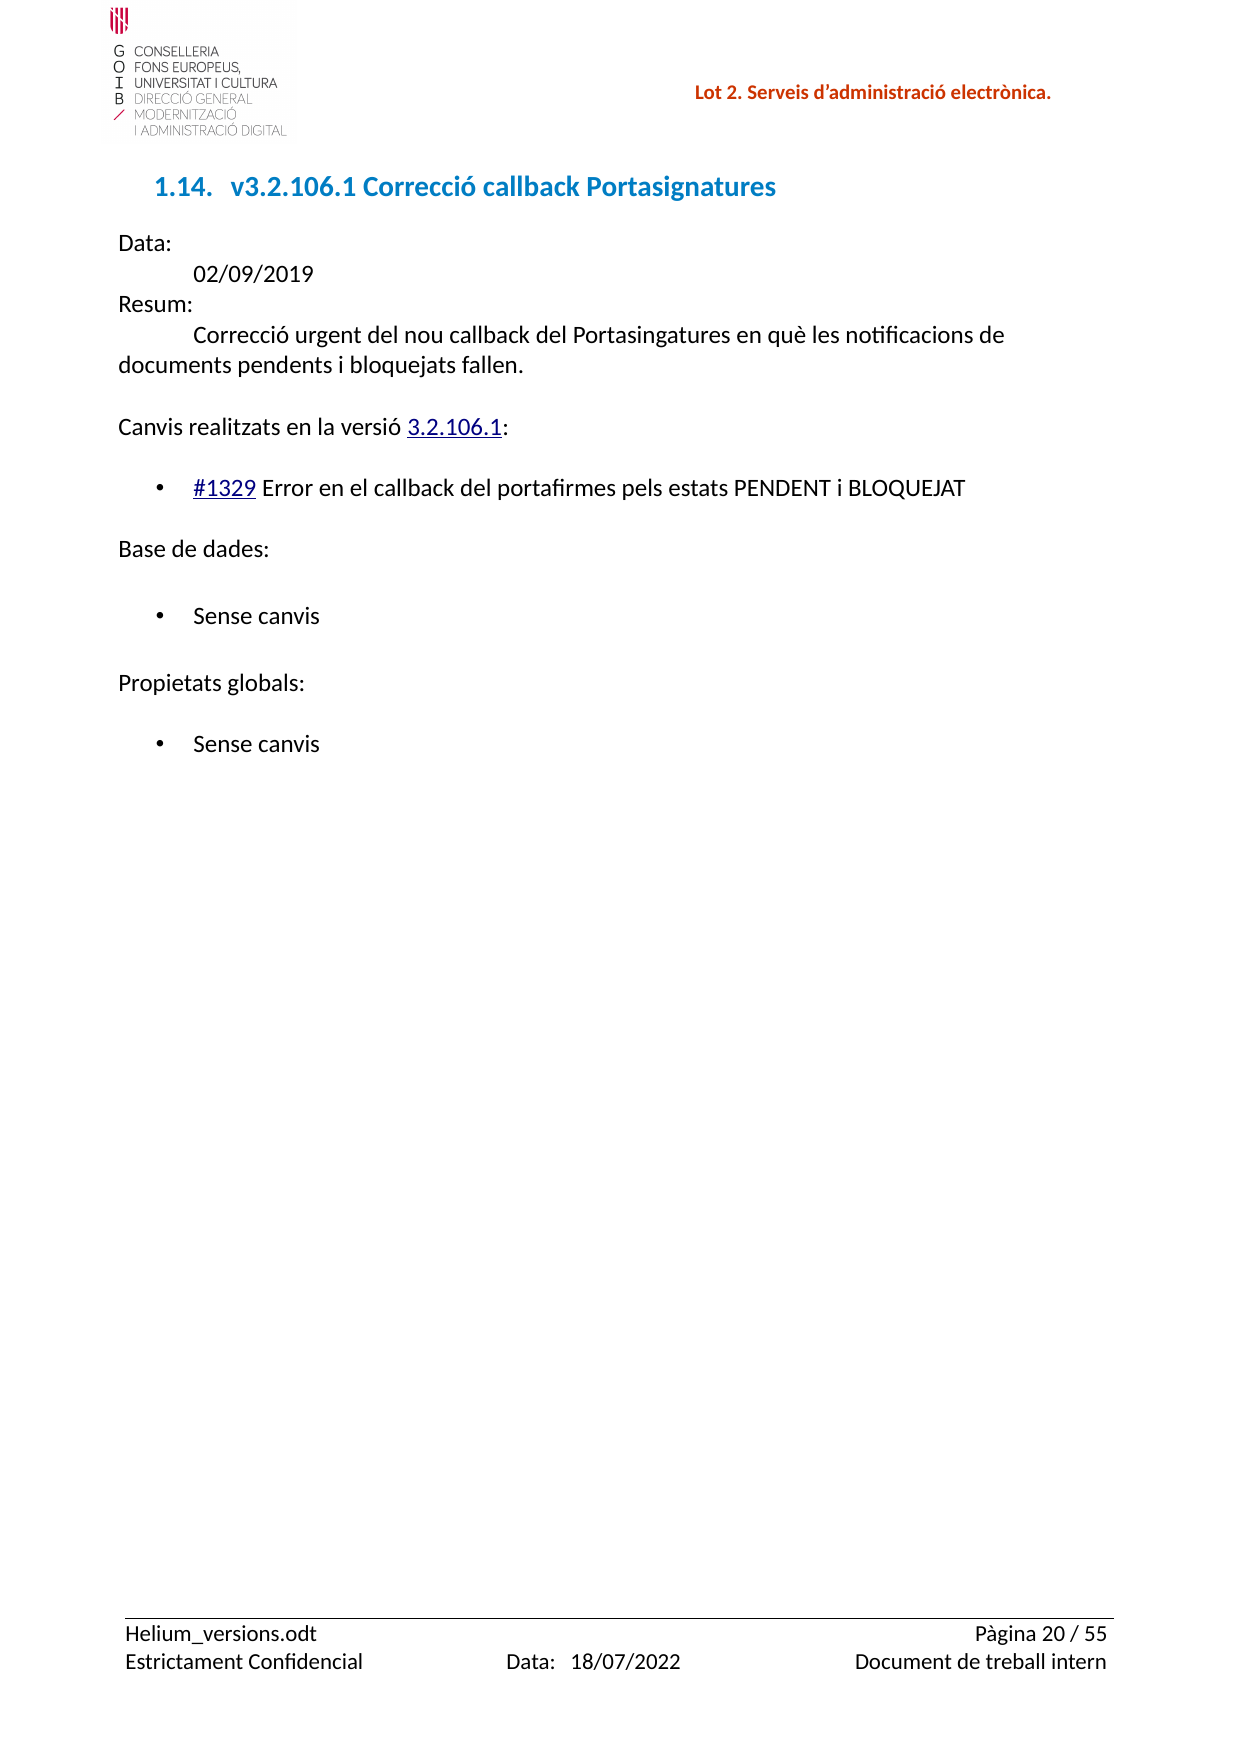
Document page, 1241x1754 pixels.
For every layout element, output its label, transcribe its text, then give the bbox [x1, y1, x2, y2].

text Correcció urgent del nou callback del Portasingatures en què les notificacions de documents pendents i bloquejats fallen. [118, 319, 1122, 380]
text 02/09/2019 [118, 258, 1122, 289]
text Canvis realitzats en la versió 3.2.106.1: [118, 411, 1122, 441]
list #1329 Error en el callback del portafirmes pels estats PENDENT i BLOQUEJAT [156, 472, 1122, 502]
list Sense canvis [156, 600, 1122, 630]
subtitle v3.2.106.1 Correcció callback Portasignatures [153, 168, 1122, 204]
picture [100, 0, 297, 144]
text Data: [118, 228, 1122, 258]
list Sense canvis [156, 728, 1122, 758]
text Resum: [118, 289, 1122, 319]
text Base de dades: [118, 533, 1122, 563]
text Propietats globals: [118, 667, 1122, 697]
